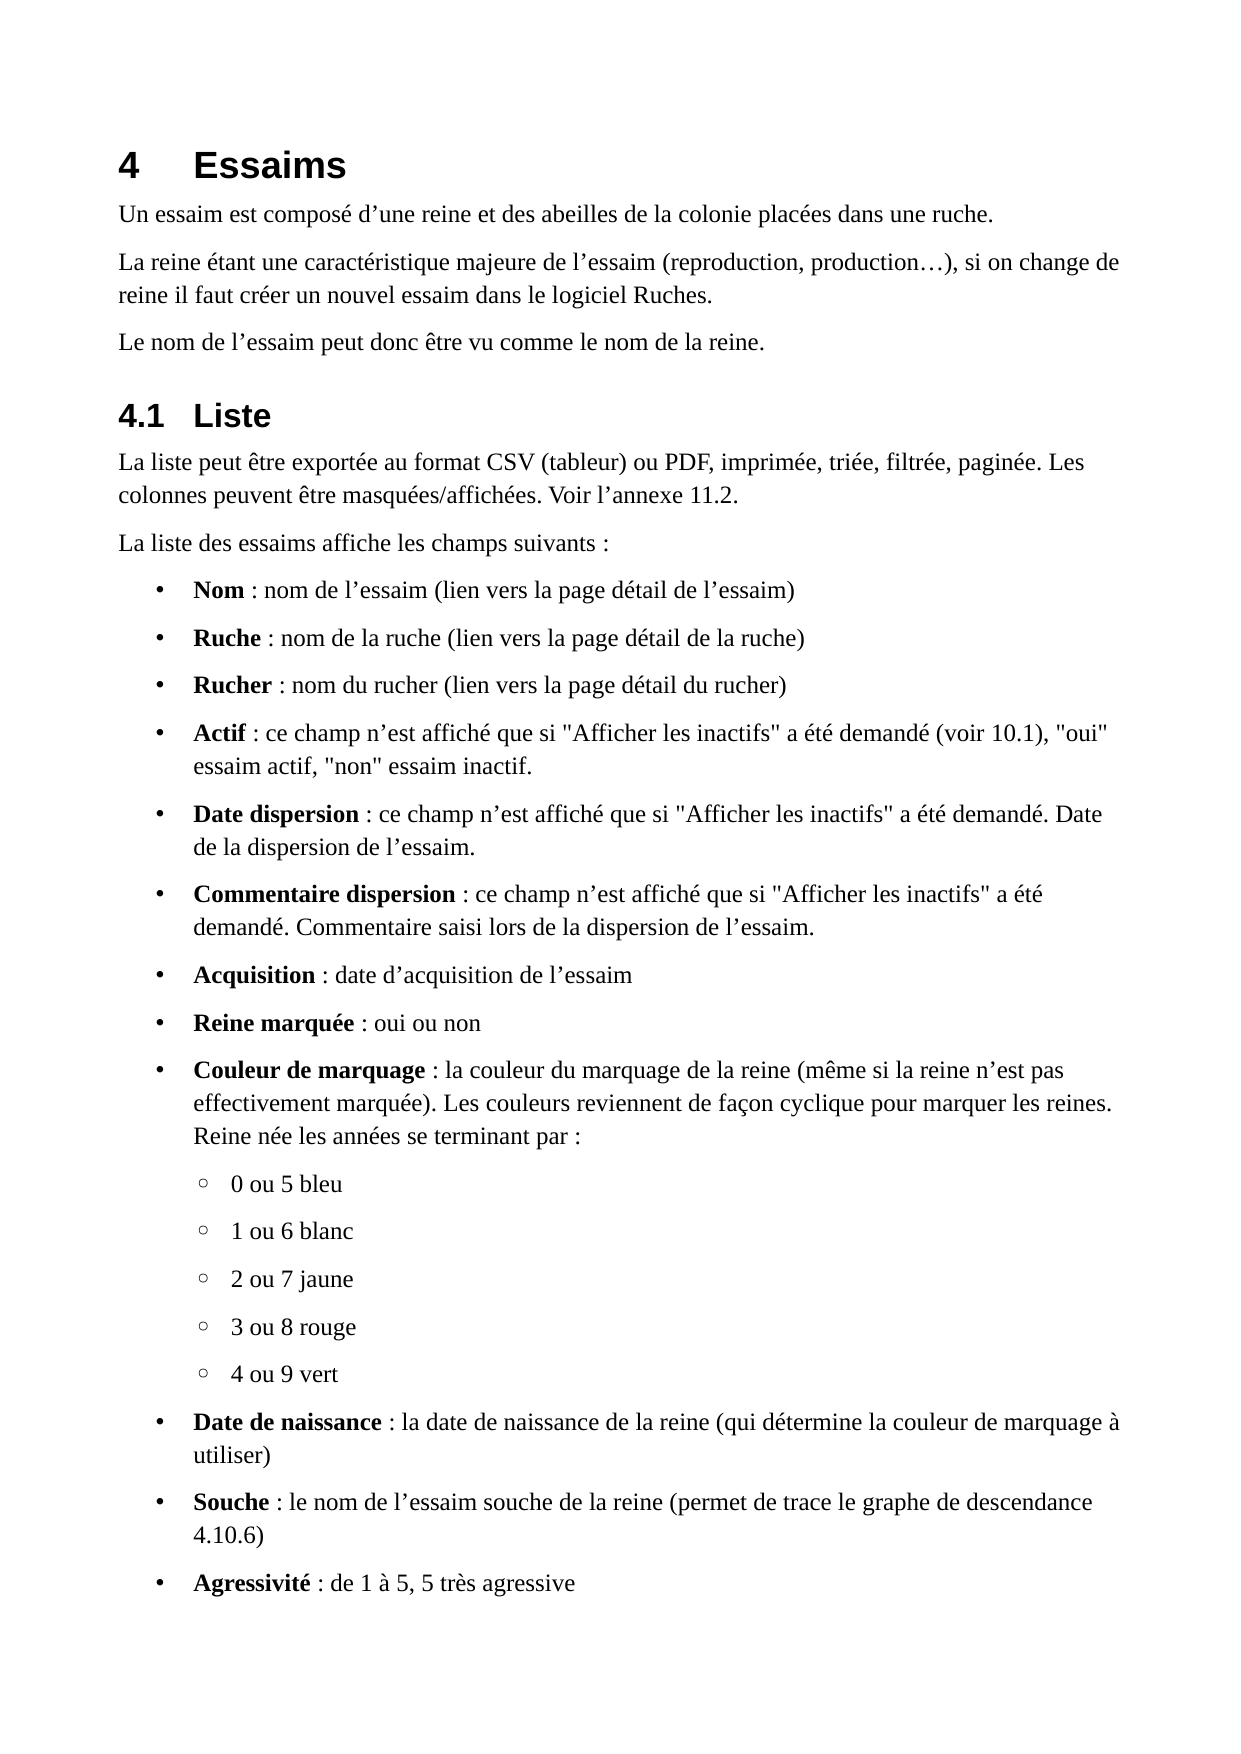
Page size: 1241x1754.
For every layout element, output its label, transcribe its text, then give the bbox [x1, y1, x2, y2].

list Date de naissance : la date de naissance de la reine (qui détermine la couleur de marquage à utiliser) [156, 1407, 1122, 1469]
text La liste peut être exportée au format CSV (tableur) ou PDF, imprimée, triée, filtrée, paginée. Les colonnes peuvent être masquées/affichées. Voir l’annexe 11.2. [118, 447, 1122, 509]
subtitle Essaims [118, 143, 1122, 187]
list Commentaire dispersion : ce champ n’est affiché que si "Afficher les inactifs" a été demandé. Commentaire saisi lors de la dispersion de l’essaim. [156, 879, 1122, 941]
list 2 ou 7 jaune [193, 1264, 1122, 1293]
subtitle Liste [118, 396, 1122, 434]
list Actif : ce champ n’est affiché que si "Afficher les inactifs" a été demandé (voir 10.1), "oui" essaim actif, "non" essaim inactif. [156, 718, 1122, 780]
text Le nom de l’essaim peut donc être vu comme le nom de la reine. [118, 327, 1122, 356]
list Ruche : nom de la ruche (lien vers la page détail de la ruche) [156, 623, 1122, 652]
list Nom : nom de l’essaim (lien vers la page détail de l’essaim) [156, 575, 1122, 604]
list 1 ou 6 blanc [193, 1216, 1122, 1245]
list 4 ou 9 vert [193, 1359, 1122, 1388]
list 0 ou 5 bleu [193, 1169, 1122, 1198]
list Rucher : nom du rucher (lien vers la page détail du rucher) [156, 671, 1122, 699]
text Un essaim est composé d’une reine et des abeilles de la colonie placées dans une ruche. [118, 199, 1122, 228]
list Acquisition : date d’acquisition de l’essaim [156, 960, 1122, 989]
list 3 ou 8 rouge [193, 1312, 1122, 1340]
list Couleur de marquage : la couleur du marquage de la reine (même si la reine n’est pas effectivement marquée). Les couleurs reviennent de façon cyclique pour marquer les reines. Reine née les années se terminant par : [156, 1055, 1122, 1150]
list Date dispersion : ce champ n’est affiché que si "Afficher les inactifs" a été demandé. Date de la dispersion de l’essaim. [156, 799, 1122, 861]
list Agressivité : de 1 à 5, 5 très agressive [156, 1568, 1122, 1597]
list Souche : le nom de l’essaim souche de la reine (permet de trace le graphe de descendance 4.10.6) [156, 1487, 1122, 1549]
list Reine marquée : oui ou non [156, 1008, 1122, 1036]
text La liste des essaims affiche les champs suivants : [118, 528, 1122, 556]
text La reine étant une caractéristique majeure de l’essaim (reproduction, production…), si on change de reine il faut créer un nouvel essaim dans le logiciel Ruches. [118, 247, 1122, 309]
